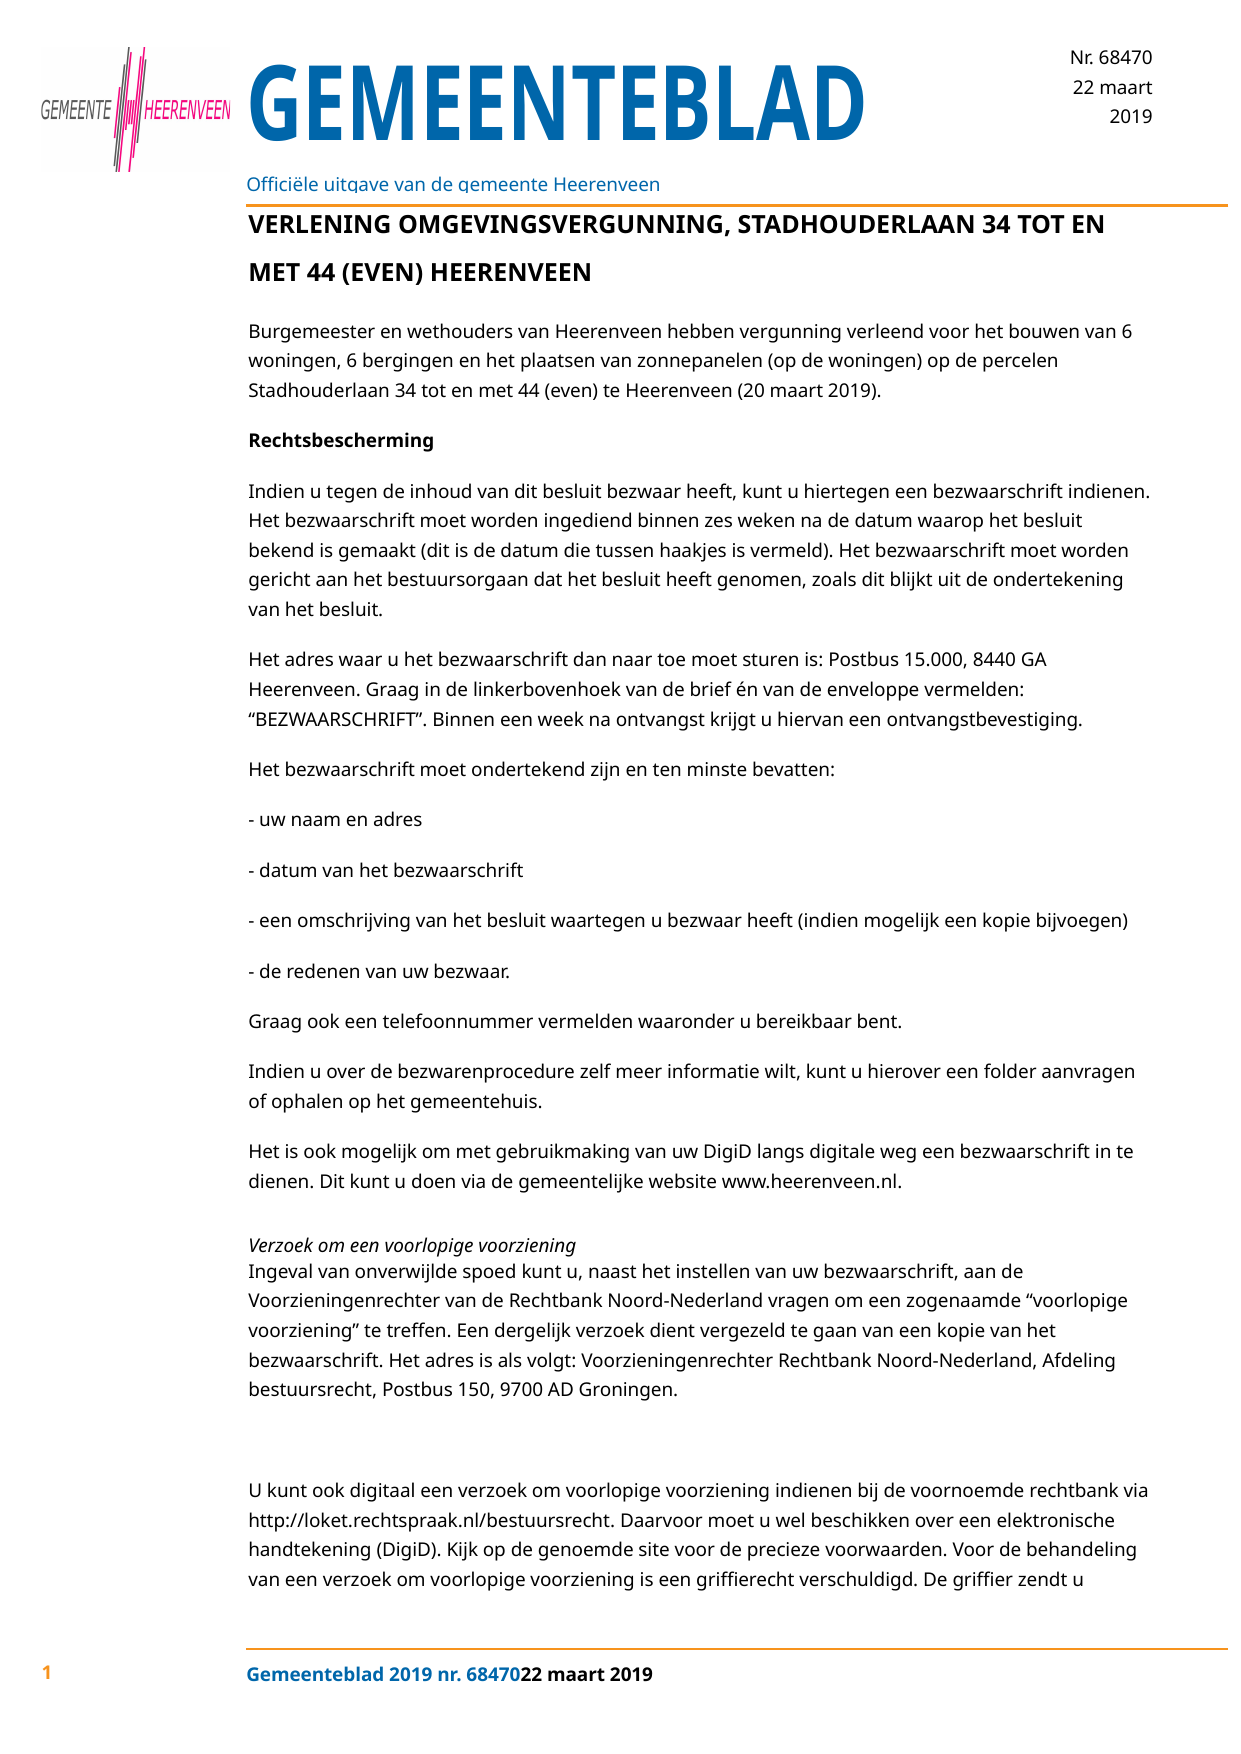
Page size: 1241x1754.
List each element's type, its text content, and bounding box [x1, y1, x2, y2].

text Rechtsbescherming [248, 427, 1152, 453]
text Het bezwaarschrift moet ondertekend zijn en ten minste bevatten: [248, 756, 1152, 782]
text Ingeval van onverwijlde spoed kunt u, naast het instellen van uw bezwaarschrift, aan de Voorzieningenrechter van de Rechtbank Noord-Nederland vragen om een zogenaamde “voorlopige voorziening” te treffen. Een dergelijk verzoek dient vergezeld te gaan van een kopie van het bezwaarschrift. Het adres is als volgt: Voorzieningenrechter Rechtbank Noord-Nederland, Afdeling bestuursrecht, Postbus 150, 9700 AD Groningen. [248, 1258, 1152, 1402]
text - de redenen van uw bezwaar. [248, 958, 1152, 984]
text - uw naam en adres [248, 807, 1152, 832]
text Burgemeester en wethouders van Heerenveen hebben vergunning verleend voor het bouwen van 6 woningen, 6 bergingen en het plaatsen van zonnepanelen (op de woningen) op de percelen Stadhouderlaan 34 tot en met 44 (even) te Heerenveen (20 maart 2019). [248, 318, 1152, 403]
picture [41, 47, 231, 172]
text Het is ook mogelijk om met gebruikmaking van uw DigiD langs digitale weg een bezwaarschrift in te dienen. Dit kunt u doen via de gemeentelijke website www.heerenveen.nl. [248, 1139, 1152, 1194]
text U kunt ook digitaal een verzoek om voorlopige voorziening indienen bij de voornoemde rechtbank via http://loket.rechtspraak.nl/bestuursrecht. Daarvoor moet u wel beschikken over een elektronische handtekening (DigiD). Kijk op de genoemde site voor de precieze voorwaarden. Voor de behandeling van een verzoek om voorlopige voorziening is een griffierecht verschuldigd. De griffier zendt u [248, 1477, 1152, 1592]
text Indien u tegen de inhoud van dit besluit bezwaar heeft, kunt u hiertegen een bezwaarschrift indienen. Het bezwaarschrift moet worden ingediend binnen zes weken na de datum waarop het besluit bekend is gemaakt (dit is de datum die tussen haakjes is vermeld). Het bezwaarschrift moet worden gericht aan het bestuursorgaan dat het besluit heeft genomen, zoals dit blijkt uit de ondertekening van het besluit. [248, 478, 1152, 622]
text Het adres waar u het bezwaarschrift dan naar toe moet sturen is: Postbus 15.000, 8440 GA Heerenveen. Graag in de linkerbovenhoek van de brief én van de enveloppe vermelden: “BEZWAARSCHRIFT”. Binnen een week na ontvangst krijgt u hiervan een ontvangstbevestiging. [248, 647, 1152, 732]
text - een omschrijving van het besluit waartegen u bezwaar heeft (indien mogelijk een kopie bijvoegen) [248, 907, 1152, 933]
text Graag ook een telefoonnummer vermelden waaronder u bereikbaar bent. [248, 1008, 1152, 1034]
text Verzoek om een voorlopige voorziening [248, 1232, 1152, 1258]
text Indien u over de bezwarenprocedure zelf meer informatie wilt, kunt u hierover een folder aanvragen of ophalen op het gemeentehuis. [248, 1059, 1152, 1114]
text - datum van het bezwaarschrift [248, 857, 1152, 883]
text VERLENING OMGEVINGSVERGUNNING, STADHOUDERLAAN 34 TOT EN MET 44 (EVEN) HEERENVEEN [248, 207, 1152, 288]
